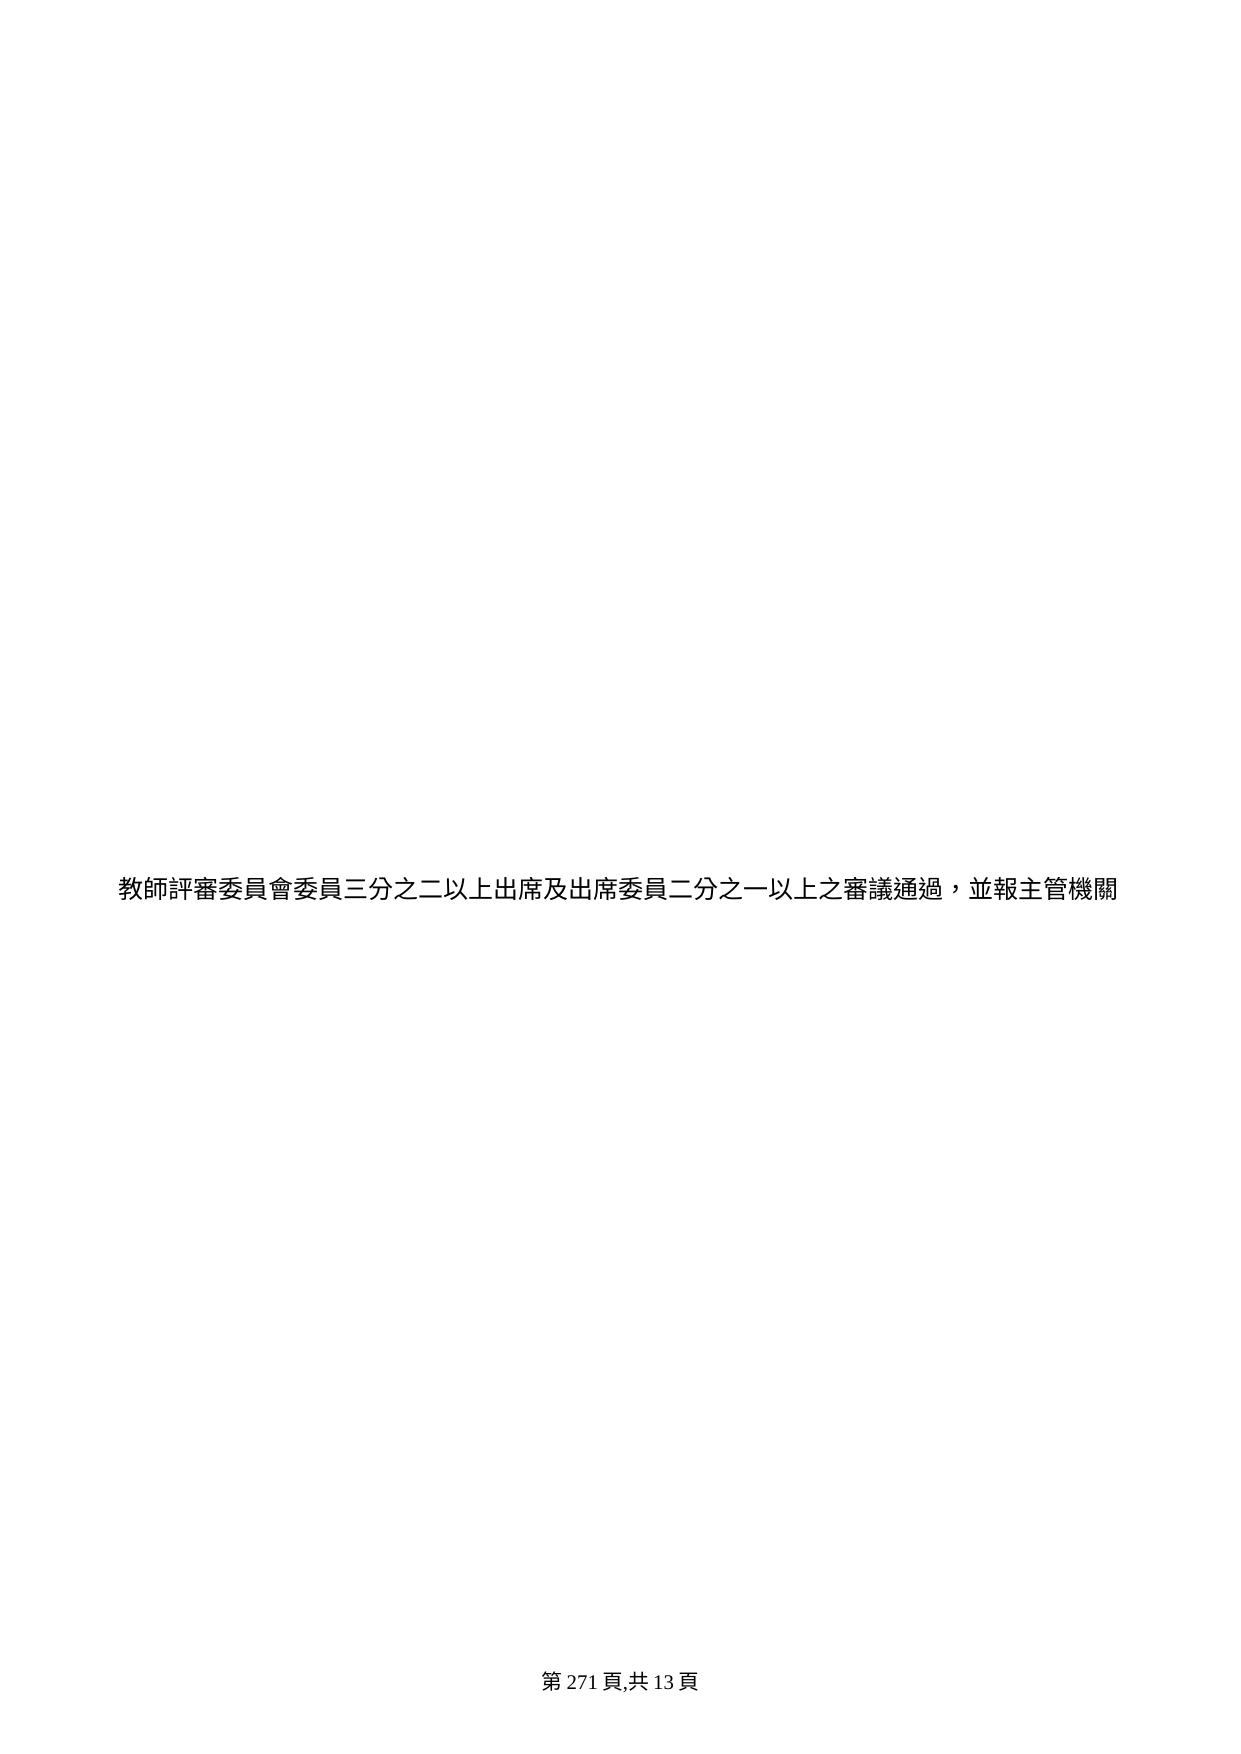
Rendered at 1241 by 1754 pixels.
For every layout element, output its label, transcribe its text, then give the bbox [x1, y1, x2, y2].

text 教師評審委員會委員三分之二以上出席及出席委員二分之一以上之審議通過，並報主管機關 [118, 846, 1122, 908]
